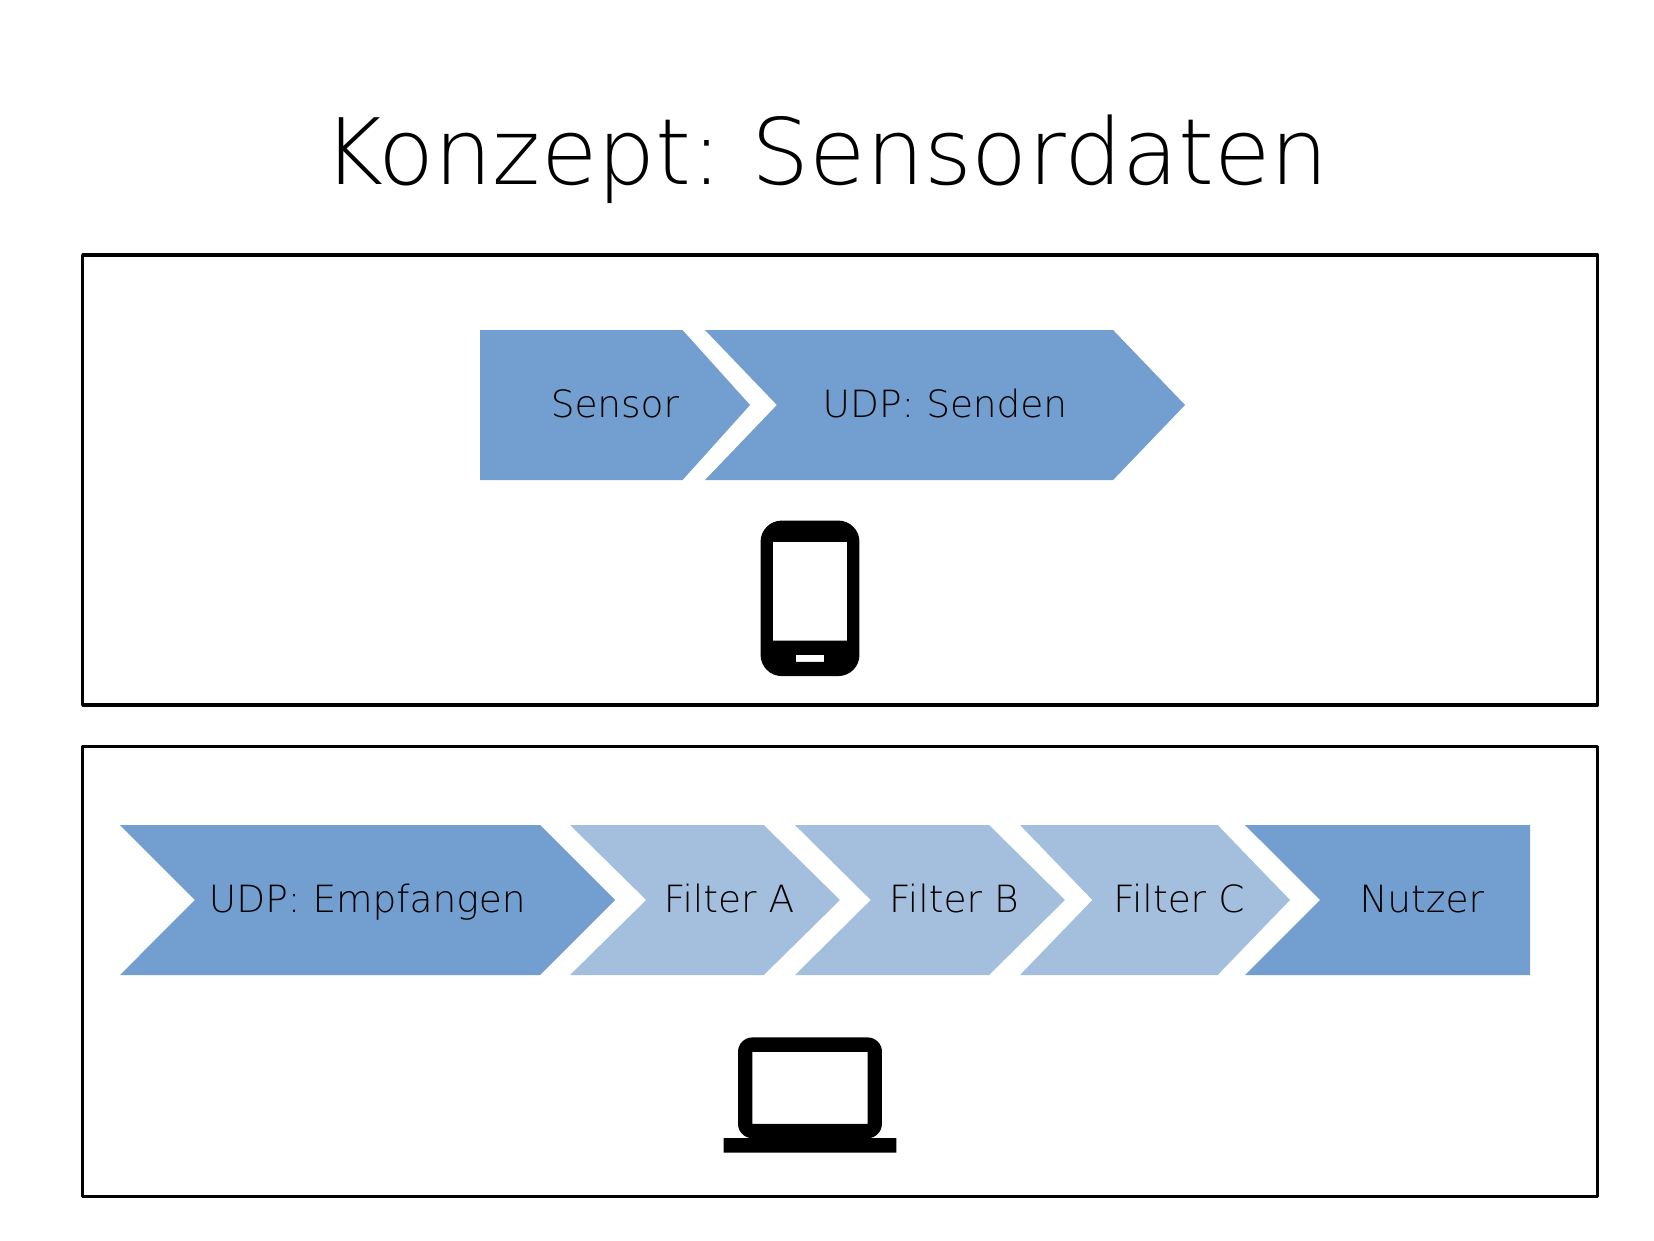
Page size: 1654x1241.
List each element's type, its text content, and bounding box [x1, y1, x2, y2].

text_box [82, 746, 1598, 1197]
text_box [82, 255, 1598, 706]
title Konzept: Sensordaten [82, 49, 1571, 255]
